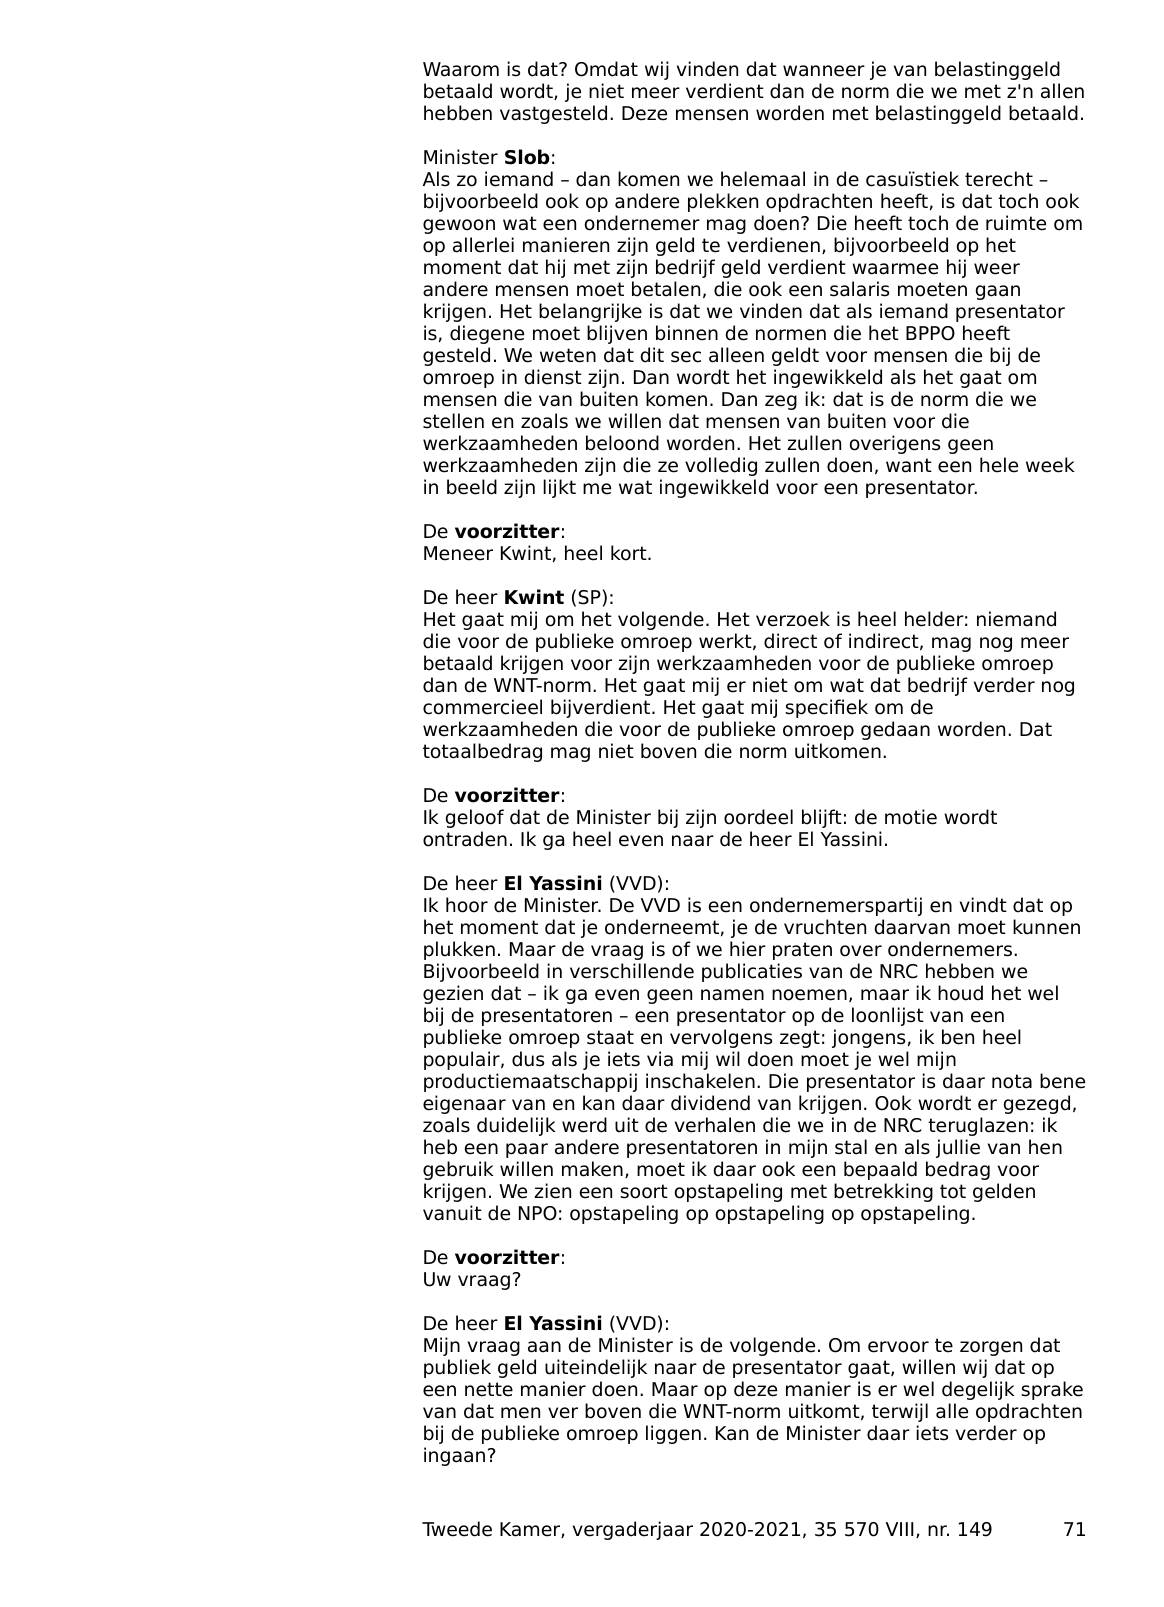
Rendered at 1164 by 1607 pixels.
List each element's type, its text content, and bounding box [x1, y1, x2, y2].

text Mijn vraag aan de Minister is de volgende. Om ervoor te zorgen dat publiek geld uiteindelijk naar de presentator gaat, willen wij dat op een nette manier doen. Maar op deze manier is er wel degelijk sprake van dat men ver boven die WNT-norm uitkomt, terwijl alle opdrachten bij de publieke omroep liggen. Kan de Minister daar iets verder op ingaan? [422, 1335, 1087, 1467]
text De heer El Yassini (VVD): [422, 873, 1087, 895]
text Waarom is dat? Omdat wij vinden dat wanneer je van belastinggeld betaald wordt, je niet meer verdient dan de norm die we met z'n allen hebben vastgesteld. Deze mensen worden met belastinggeld betaald. [422, 59, 1087, 125]
text Ik geloof dat de Minister bij zijn oordeel blijft: de motie wordt ontraden. Ik ga heel even naar de heer El Yassini. [422, 807, 1087, 851]
text Uw vraag? [422, 1269, 1087, 1291]
text De voorzitter: [422, 521, 1087, 543]
text De heer Kwint (SP): [422, 587, 1087, 609]
text Meneer Kwint, heel kort. [422, 543, 1087, 565]
text Als zo iemand – dan komen we helemaal in de casuïstiek terecht – bijvoorbeeld ook op andere plekken opdrachten heeft, is dat toch ook gewoon wat een ondernemer mag doen? Die heeft toch de ruimte om op allerlei manieren zijn geld te verdienen, bijvoorbeeld op het moment dat hij met zijn bedrijf geld verdient waarmee hij weer andere mensen moet betalen, die ook een salaris moeten gaan krijgen. Het belangrijke is dat we vinden dat als iemand presentator is, diegene moet blijven binnen de normen die het BPPO heeft gesteld. We weten dat dit sec alleen geldt voor mensen die bij de omroep in dienst zijn. Dan wordt het ingewikkeld als het gaat om mensen die van buiten komen. Dan zeg ik: dat is de norm die we stellen en zoals we willen dat mensen van buiten voor die werkzaamheden beloond worden. Het zullen overigens geen werkzaamheden zijn die ze volledig zullen doen, want een hele week in beeld zijn lijkt me wat ingewikkeld voor een presentator. [422, 169, 1087, 499]
text De voorzitter: [422, 1247, 1087, 1269]
text De heer El Yassini (VVD): [422, 1313, 1087, 1335]
text Ik hoor de Minister. De VVD is een ondernemerspartij en vindt dat op het moment dat je onderneemt, je de vruchten daarvan moet kunnen plukken. Maar de vraag is of we hier praten over ondernemers. Bijvoorbeeld in verschillende publicaties van de NRC hebben we gezien dat – ik ga even geen namen noemen, maar ik houd het wel bij de presentatoren – een presentator op de loonlijst van een publieke omroep staat en vervolgens zegt: jongens, ik ben heel populair, dus als je iets via mij wil doen moet je wel mijn productiemaatschappij inschakelen. Die presentator is daar nota bene eigenaar van en kan daar dividend van krijgen. Ook wordt er gezegd, zoals duidelijk werd uit de verhalen die we in de NRC teruglazen: ik heb een paar andere presentatoren in mijn stal en als jullie van hen gebruik willen maken, moet ik daar ook een bepaald bedrag voor krijgen. We zien een soort opstapeling met betrekking tot gelden vanuit de NPO: opstapeling op opstapeling op opstapeling. [422, 895, 1087, 1225]
text Het gaat mij om het volgende. Het verzoek is heel helder: niemand die voor de publieke omroep werkt, direct of indirect, mag nog meer betaald krijgen voor zijn werkzaamheden voor de publieke omroep dan de WNT-norm. Het gaat mij er niet om wat dat bedrijf verder nog commercieel bijverdient. Het gaat mij specifiek om de werkzaamheden die voor de publieke omroep gedaan worden. Dat totaalbedrag mag niet boven die norm uitkomen. [422, 609, 1087, 763]
text De voorzitter: [422, 785, 1087, 807]
text Minister Slob: [422, 147, 1087, 169]
